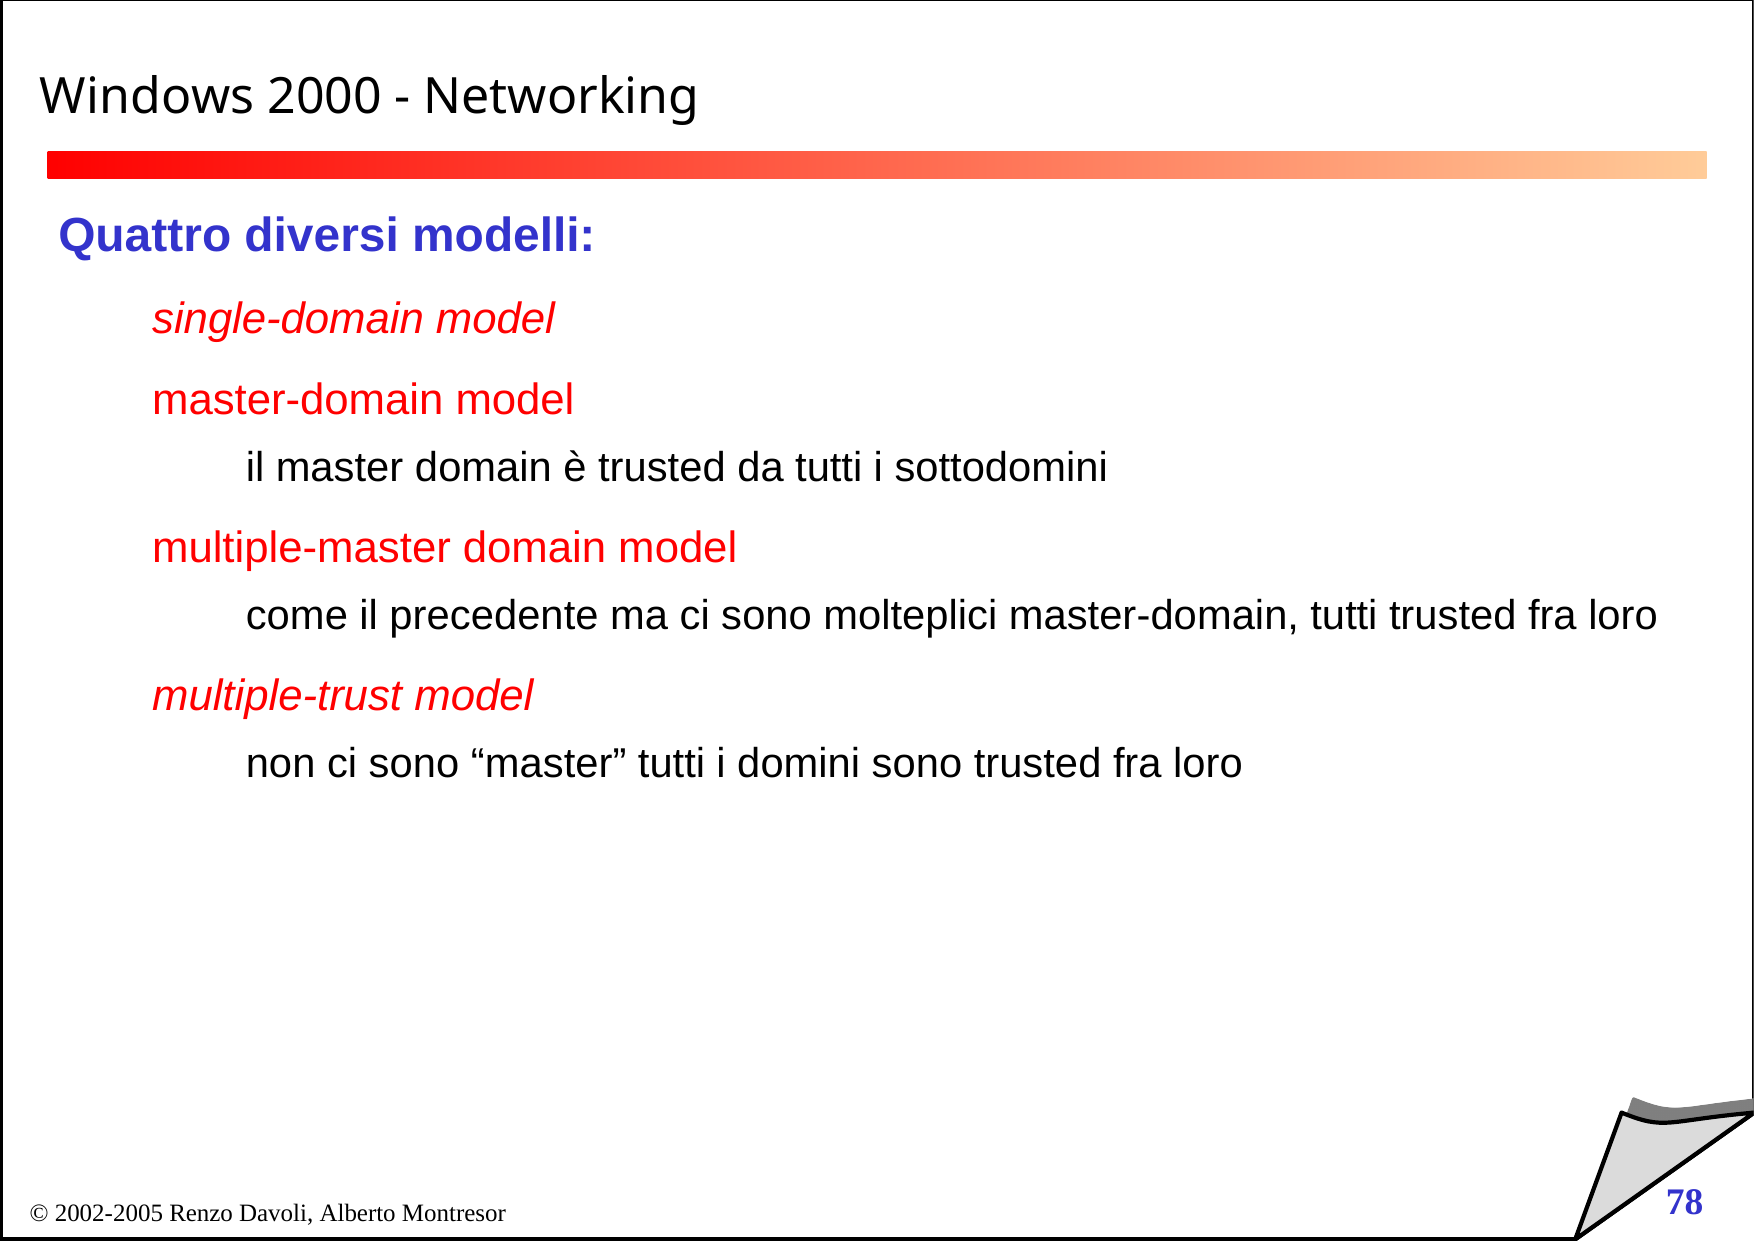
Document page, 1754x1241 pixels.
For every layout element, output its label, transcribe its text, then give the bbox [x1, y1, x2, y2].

list Quattro diversi modelli: single-domain model master-domain model il master domain è trusted da tutti i sottodomini multiple-master domain model come il precedente ma ci sono molteplici master-domain, tutti trusted fra loro multiple-trust model non ci sono “master” tutti i domini sono trusted fra loro [58, 206, 1695, 909]
title Windows 2000 - Networking [40, 49, 1713, 144]
